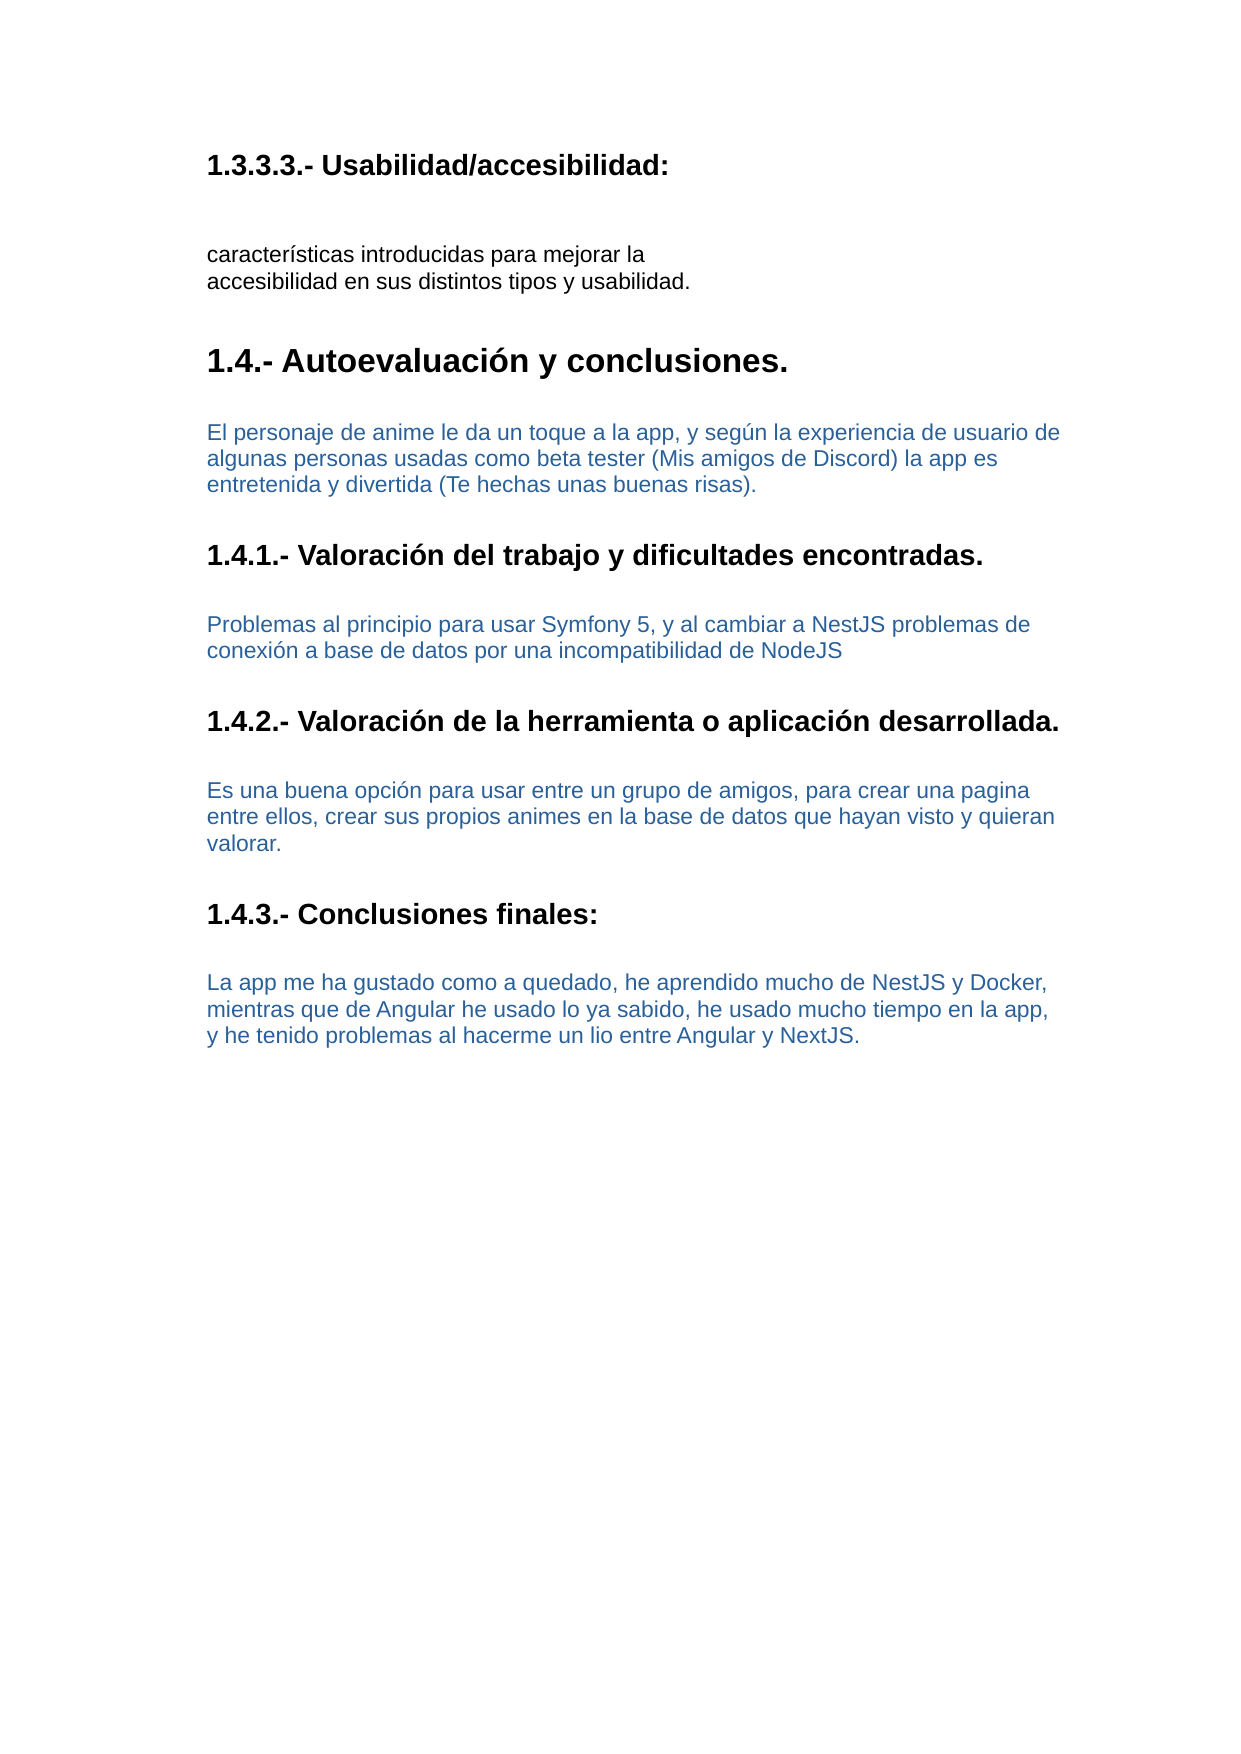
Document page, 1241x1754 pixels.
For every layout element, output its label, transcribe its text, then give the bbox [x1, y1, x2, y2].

text El personaje de anime le da un toque a la app, y según la experiencia de usuario de algunas personas usadas como beta tester (Mis amigos de Discord) la app es entretenida y divertida (Te hechas unas buenas risas). [207, 418, 1063, 497]
text accesibilidad en sus distintos tipos y usabilidad. [207, 268, 1063, 294]
text La app me ha gustado como a quedado, he aprendido mucho de NestJS y Docker, mientras que de Angular he usado lo ya sabido, he usado mucho tiempo en la app, y he tenido problemas al hacerme un lio entre Angular y NextJS. [207, 969, 1063, 1048]
text Es una buena opción para usar entre un grupo de amigos, para crear una pagina entre ellos, crear sus propios animes en la base de datos que hayan visto y quieran valorar. [207, 777, 1063, 856]
text Problemas al principio para usar Symfony 5, y al cambiar a NestJS problemas de conexión a base de datos por una incompatibilidad de NodeJS [207, 611, 1063, 663]
subtitle 1.4.1.- Valoración del trabajo y dificultades encontradas. [207, 538, 1063, 572]
subtitle 1.3.3.3.- Usabilidad/accesibilidad: [207, 148, 1063, 181]
subtitle 1.4.3.- Conclusiones finales: [207, 897, 1063, 930]
text características introducidas para mejorar la [207, 241, 1063, 268]
subtitle 1.4.2.- Valoración de la herramienta o aplicación desarrollada. [207, 704, 1063, 738]
subtitle 1.4.- Autoevaluación y conclusiones. [207, 341, 1063, 379]
